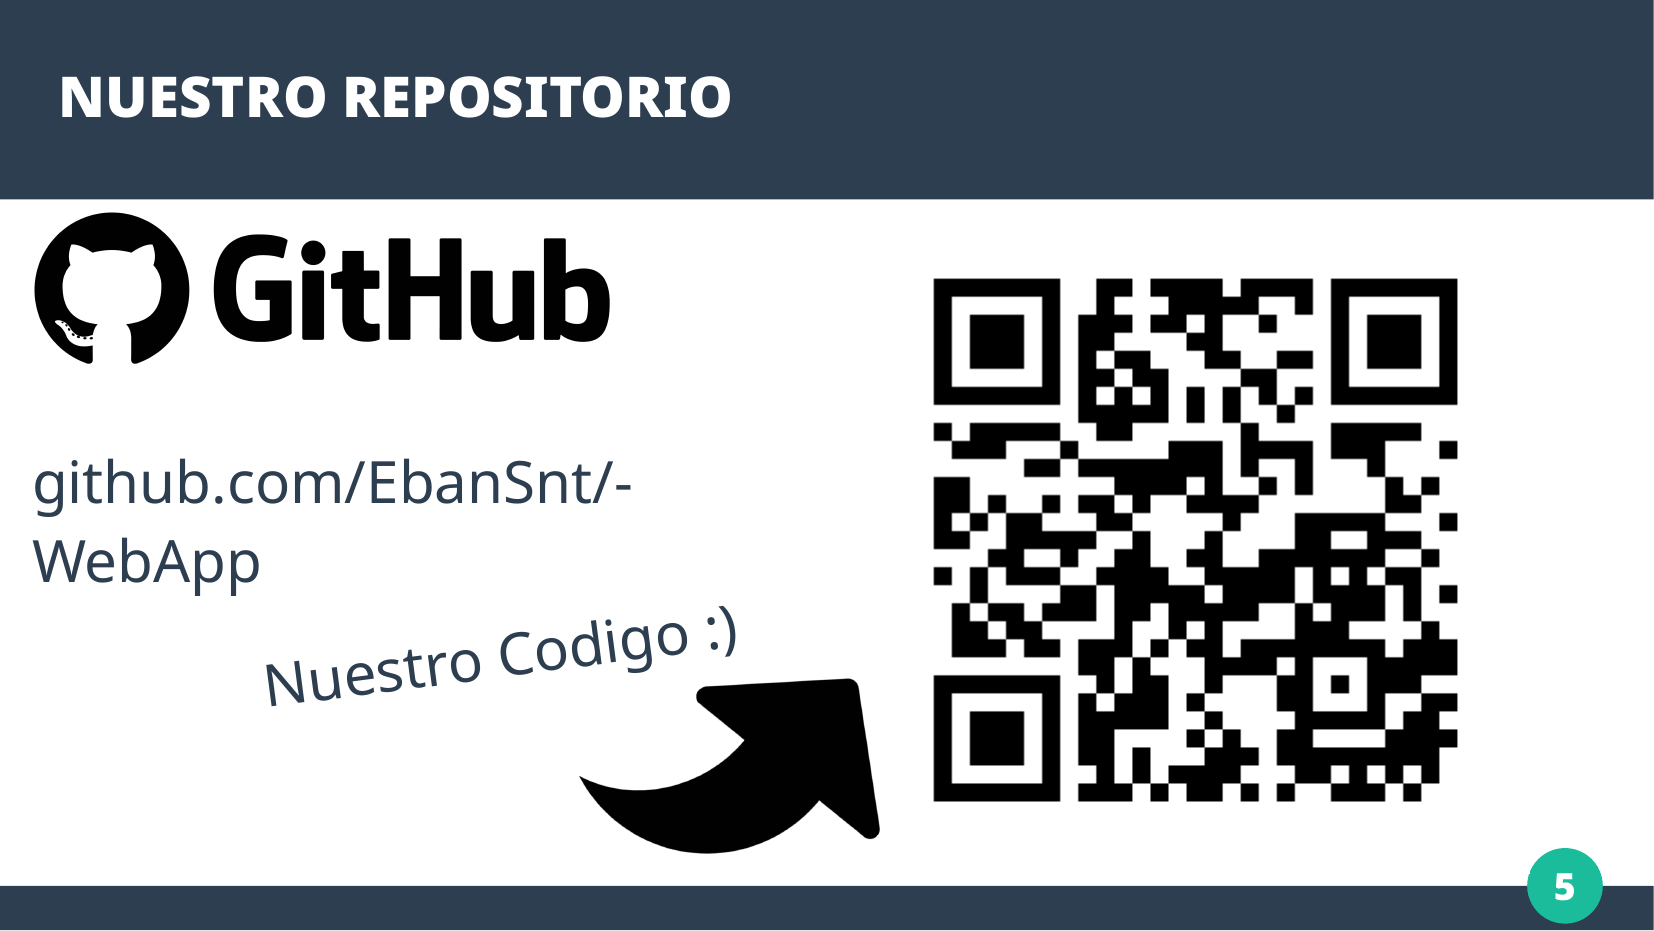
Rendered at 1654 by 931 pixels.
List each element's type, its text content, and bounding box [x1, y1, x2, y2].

list Nuestro Codigo :) [188, 571, 857, 839]
title NUESTRO REPOSITORIO [59, 37, 1595, 155]
list github.com/EbanSnt/-WebApp [0, 440, 857, 626]
picture [29, 123, 615, 453]
picture [572, 207, 1530, 931]
